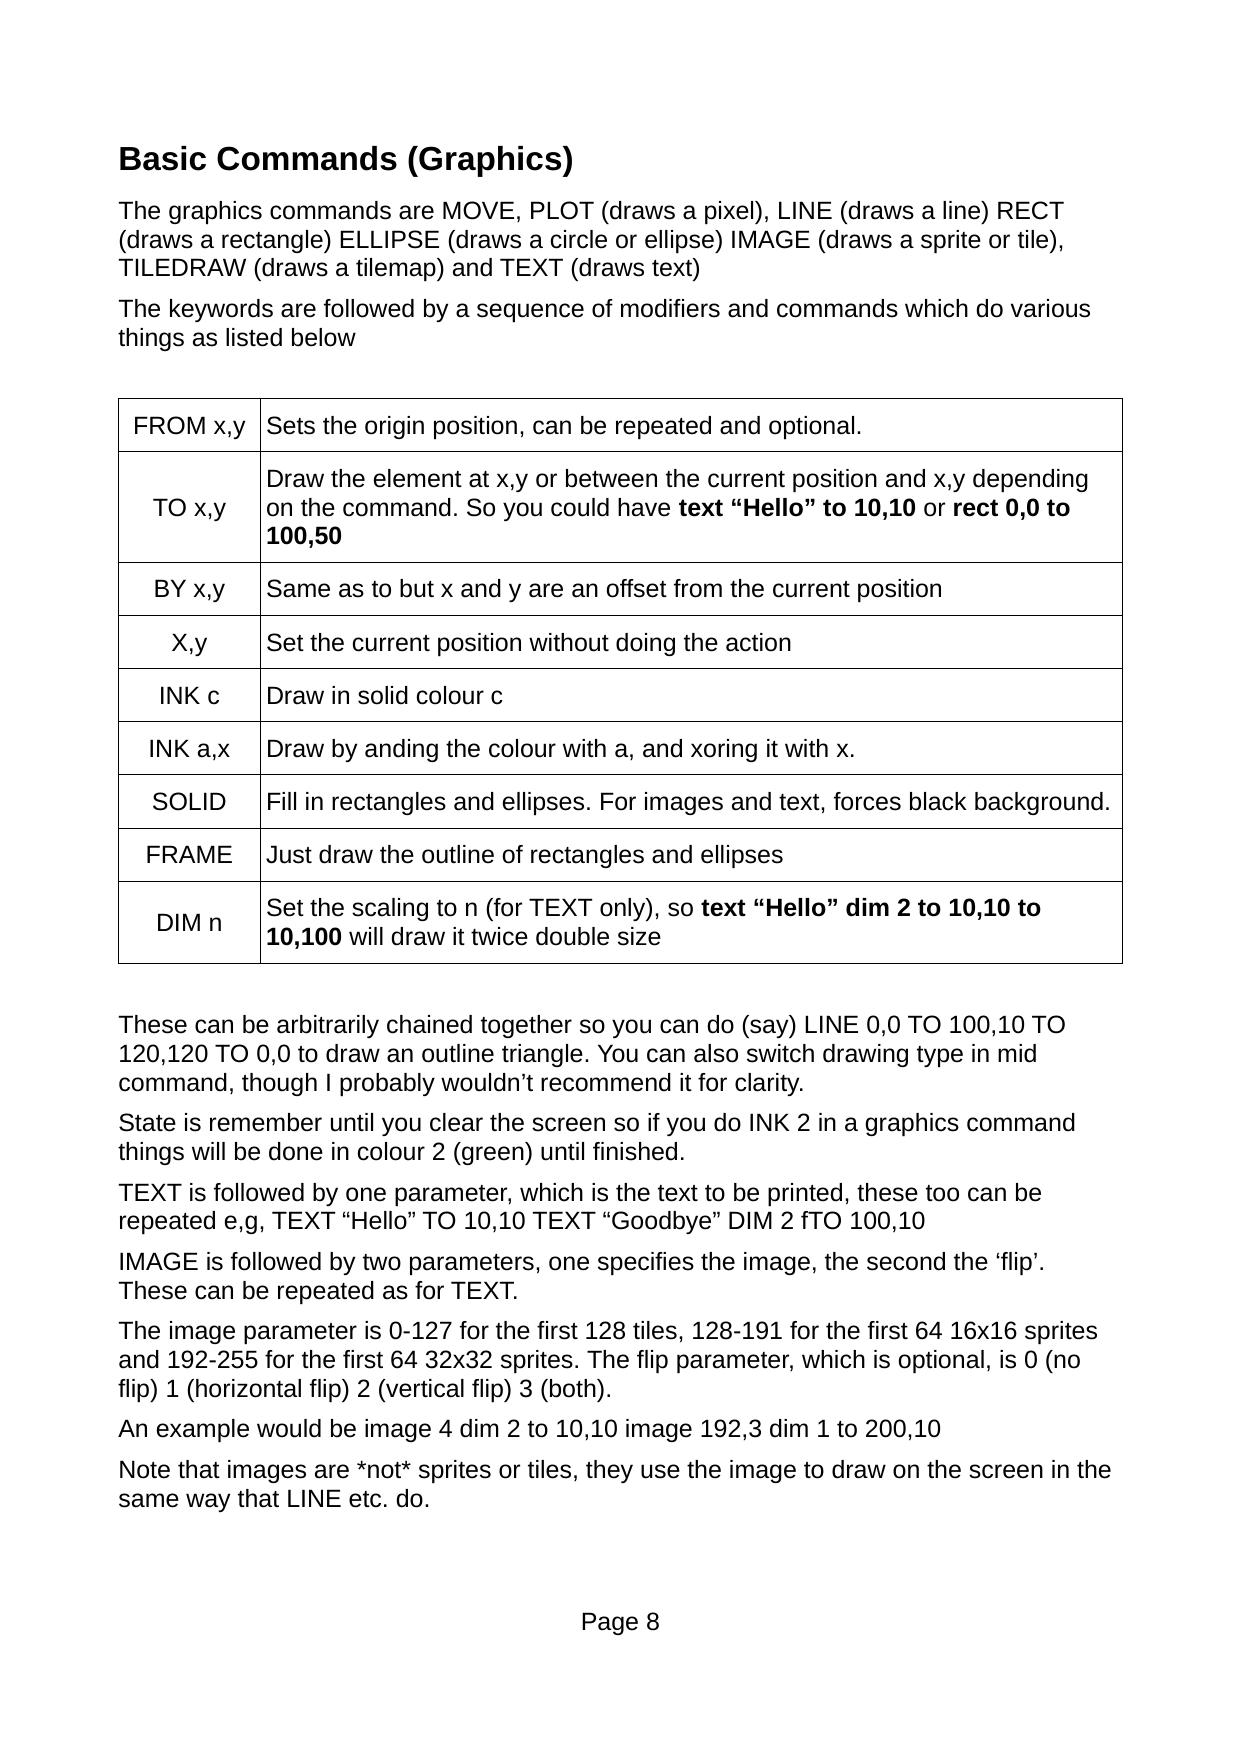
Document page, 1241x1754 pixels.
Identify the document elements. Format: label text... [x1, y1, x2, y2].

table_cell Set the current position without doing the action [261, 616, 1122, 668]
text The keywords are followed by a sequence of modifiers and commands which do various things as listed below [118, 294, 1122, 351]
table_cell Same as to but x and y are an offset from the current position [261, 563, 1122, 615]
table_cell Set the scaling to n (for TEXT only), so text “Hello” dim 2 to 10,10 to 10,100 will draw it twice double size [261, 882, 1122, 962]
text The image parameter is 0-127 for the first 128 tiles, 128-191 for the first 64 16x16 sprites and 192-255 for the first 64 32x32 sprites. The flip parameter, which is optional, is 0 (no flip) 1 (horizontal flip) 2 (vertical flip) 3 (both). [118, 1316, 1122, 1402]
table_cell Draw in solid colour c [261, 669, 1122, 721]
text An example would be image 4 dim 2 to 10,10 image 192,3 dim 1 to 200,10 [118, 1414, 1122, 1443]
table_cell Draw by anding the colour with a, and xoring it with x. [261, 722, 1122, 774]
text TEXT is followed by one parameter, which is the text to be printed, these too can be repeated e,g, TEXT “Hello” TO 10,10 TEXT “Goodbye” DIM 2 fTO 100,10 [118, 1177, 1122, 1235]
subtitle Basic Commands (Graphics) [118, 139, 1122, 177]
text IMAGE is followed by two parameters, one specifies the image, the second the ‘flip’. These can be repeated as for TEXT. [118, 1247, 1122, 1304]
table_cell FRAME [119, 829, 260, 881]
table_header FROM x,y [119, 399, 260, 451]
table_cell INK a,x [119, 722, 260, 774]
table_cell DIM n [119, 882, 260, 962]
text These can be arbitrarily chained together so you can do (say) LINE 0,0 TO 100,10 TO 120,120 TO 0,0 to draw an outline triangle. You can also switch drawing type in mid command, though I probably wouldn’t recommend it for clarity. [118, 1010, 1122, 1096]
text The graphics commands are MOVE, PLOT (draws a pixel), LINE (draws a line) RECT (draws a rectangle) ELLIPSE (draws a circle or ellipse) IMAGE (draws a sprite or tile), TILEDRAW (draws a tilemap) and TEXT (draws text) [118, 196, 1122, 282]
table_cell INK c [119, 669, 260, 721]
text Note that images are *not* sprites or tiles, they use the image to draw on the screen in the same way that LINE etc. do. [118, 1455, 1122, 1512]
table_cell Fill in rectangles and ellipses. For images and text, forces black background. [261, 775, 1122, 827]
table_cell Draw the element at x,y or between the current position and x,y depending on the command. So you could have text “Hello” to 10,10 or rect 0,0 to 100,50 [261, 452, 1122, 562]
table_header Sets the origin position, can be repeated and optional. [261, 399, 1122, 451]
text State is remember until you clear the screen so if you do INK 2 in a graphics command things will be done in colour 2 (green) until finished. [118, 1108, 1122, 1166]
table_cell X,y [119, 616, 260, 668]
table_cell BY x,y [119, 563, 260, 615]
table_cell TO x,y [119, 452, 260, 562]
table_cell Just draw the outline of rectangles and ellipses [261, 829, 1122, 881]
table_cell SOLID [119, 775, 260, 827]
